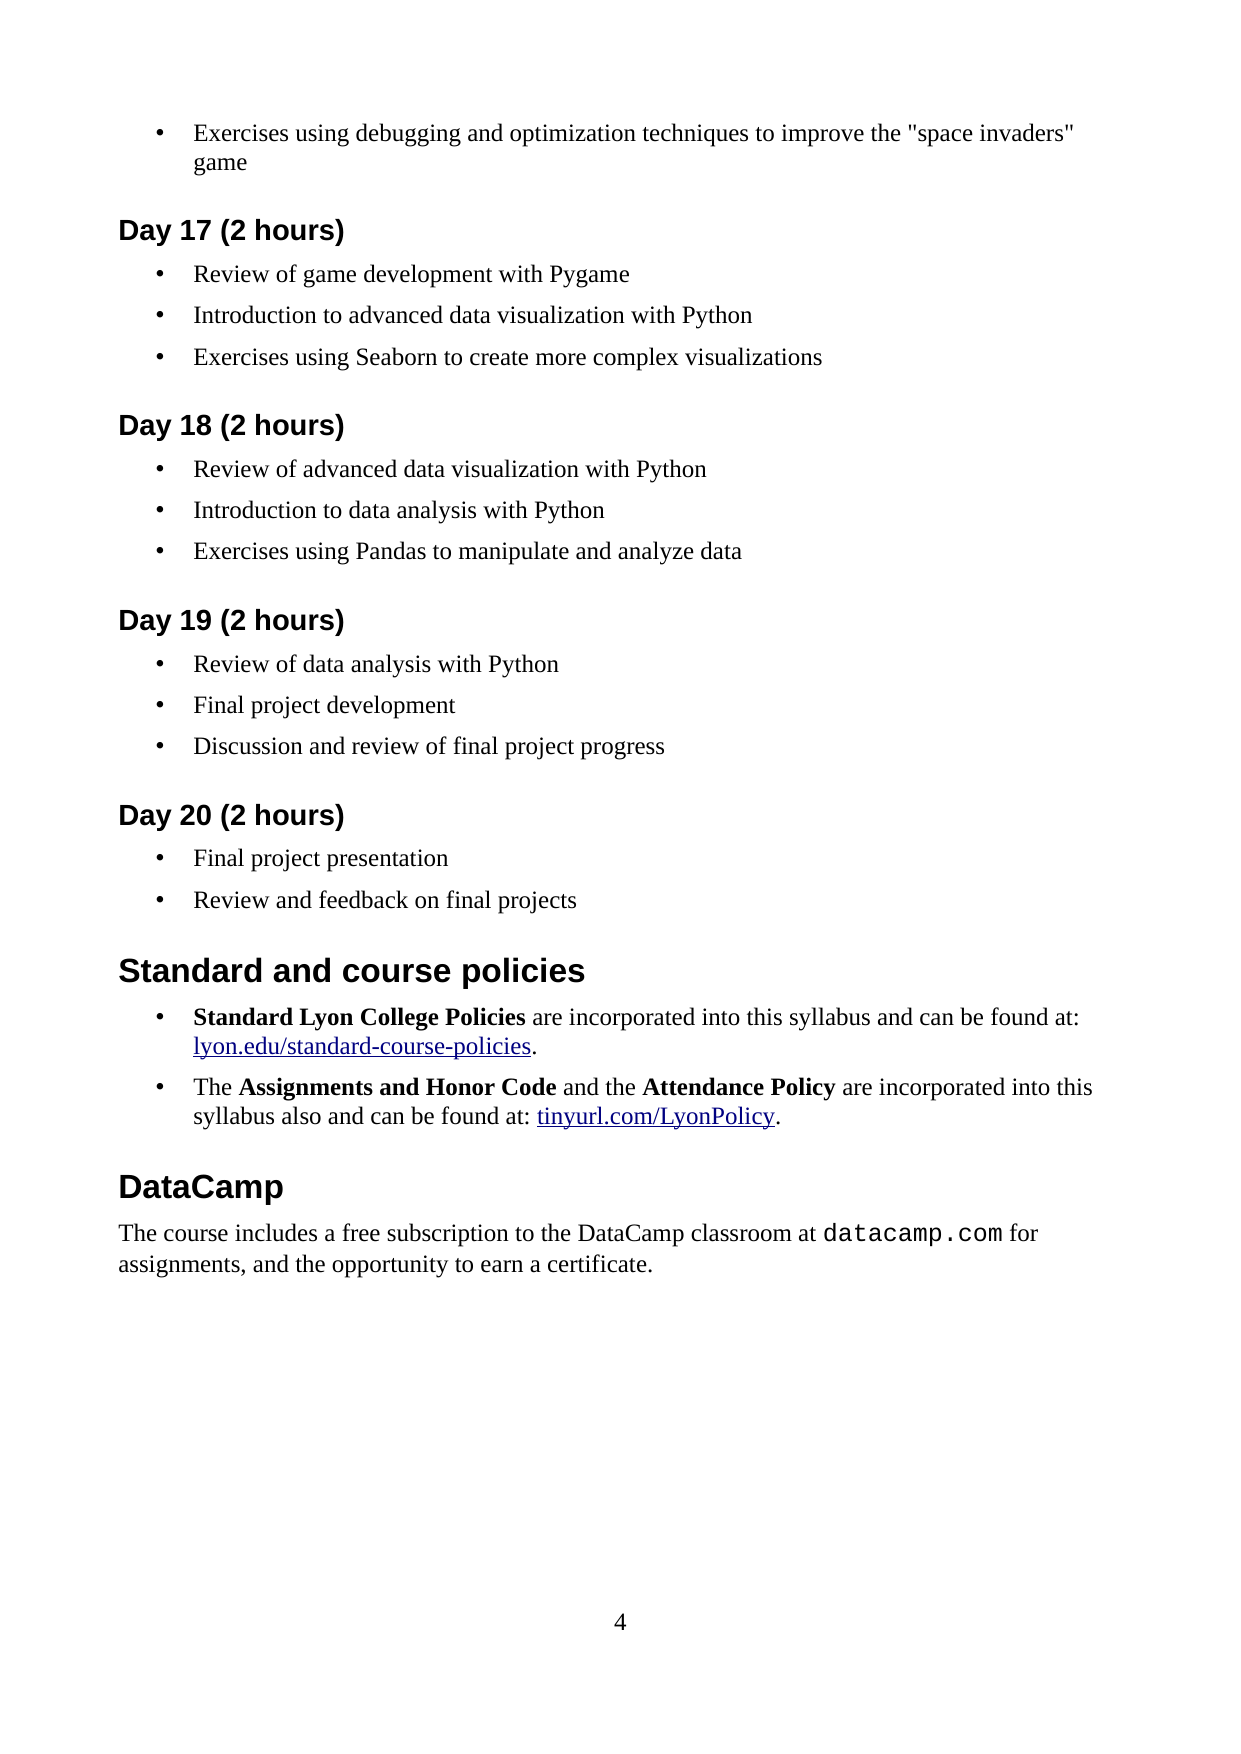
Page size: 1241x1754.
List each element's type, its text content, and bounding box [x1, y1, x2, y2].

list Final project presentation [156, 843, 1122, 872]
list Exercises using Seaborn to create more complex visualizations [156, 342, 1122, 370]
subtitle DataCamp [118, 1167, 1122, 1206]
list Introduction to data analysis with Python [156, 495, 1122, 524]
list Standard Lyon College Policies are incorporated into this syllabus and can be found at: lyon.edu/standard-course-policies. [156, 1002, 1122, 1060]
list The Assignments and Honor Code and the Attendance Policy are incorporated into this syllabus also and can be found at: tinyurl.com/LyonPolicy. [156, 1072, 1122, 1130]
list Review of data analysis with Python [156, 649, 1122, 677]
subtitle Day 20 (2 hours) [118, 797, 1122, 831]
list Exercises using debugging and optimization techniques to improve the "space invaders" game [156, 118, 1122, 176]
list Review and feedback on final projects [156, 885, 1122, 913]
list Final project development [156, 690, 1122, 719]
list Discussion and review of final project progress [156, 731, 1122, 760]
list Review of advanced data visualization with Python [156, 454, 1122, 483]
list Introduction to advanced data visualization with Python [156, 300, 1122, 329]
subtitle Standard and course policies [118, 951, 1122, 990]
text The course includes a free subscription to the DataCamp classroom at datacamp.com for assignments, and the opportunity to earn a certificate. [118, 1218, 1122, 1278]
subtitle Day 19 (2 hours) [118, 603, 1122, 636]
list Exercises using Pandas to manipulate and analyze data [156, 536, 1122, 565]
subtitle Day 18 (2 hours) [118, 408, 1122, 441]
subtitle Day 17 (2 hours) [118, 213, 1122, 247]
list Review of game development with Pygame [156, 259, 1122, 288]
